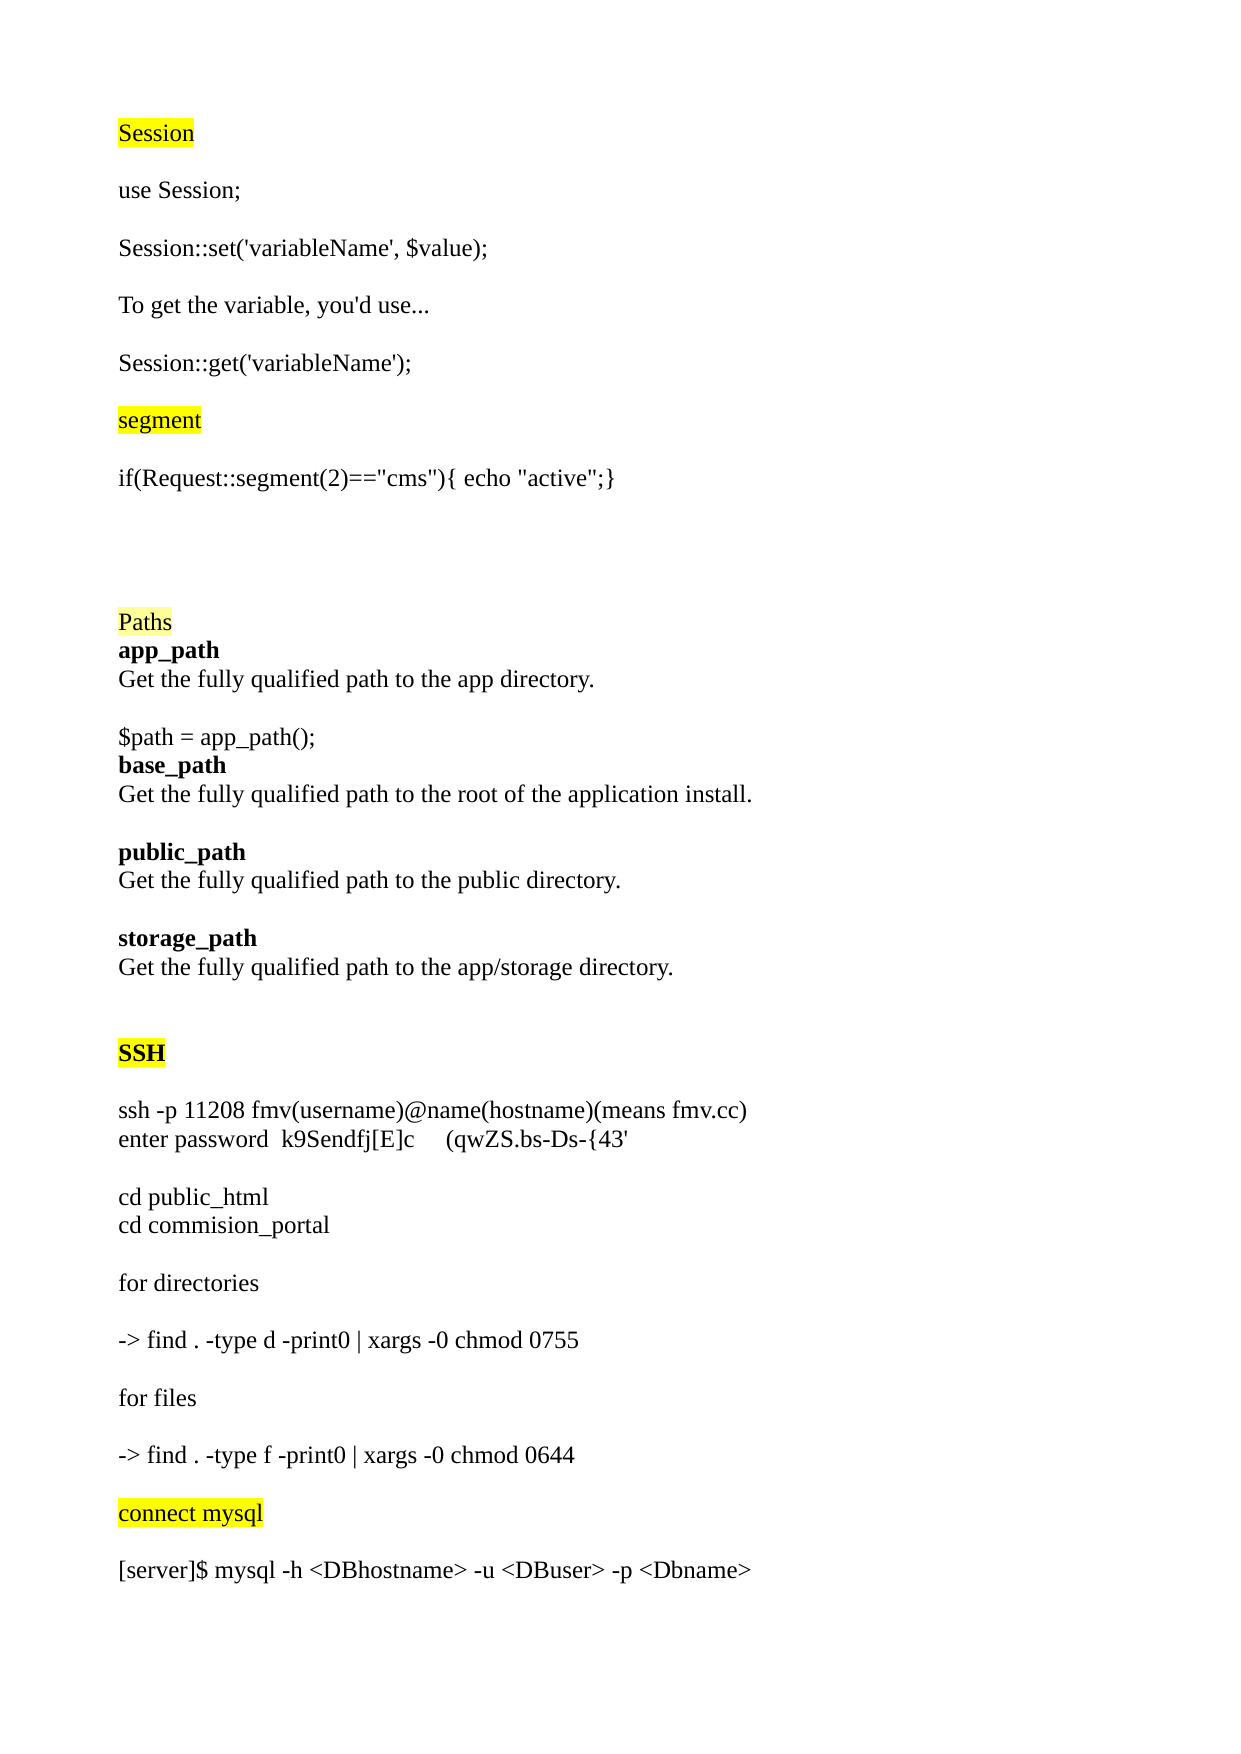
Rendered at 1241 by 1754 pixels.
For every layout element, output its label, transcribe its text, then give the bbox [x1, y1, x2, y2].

text Session::get('variableName'); [118, 348, 1122, 377]
text Get the fully qualified path to the root of the application install. [118, 779, 1122, 808]
text connect mysql [118, 1498, 1122, 1527]
text cd commision_portal [118, 1211, 1122, 1239]
text Get the fully qualified path to the public directory. [118, 866, 1122, 894]
text app_path [118, 636, 1122, 664]
text Session [118, 118, 1122, 147]
text storage_path [118, 923, 1122, 952]
text ssh -p 11208 fmv(username)@name(hostname)(means fmv.cc) [118, 1096, 1122, 1124]
text use Session; [118, 176, 1122, 204]
text To get the variable, you'd use... [118, 291, 1122, 319]
text -> find . -type f -print0 | xargs -0 chmod 0644 [118, 1441, 1122, 1469]
text public_path [118, 837, 1122, 866]
text [server]$ mysql -h <DBhostname> -u <DBuser> -p <Dbname> [118, 1556, 1122, 1584]
text for directories [118, 1268, 1122, 1297]
text segment [118, 406, 1122, 434]
text base_path [118, 751, 1122, 779]
text Paths [118, 607, 1122, 636]
text cd public_html [118, 1182, 1122, 1211]
text Get the fully qualified path to the app directory. [118, 664, 1122, 693]
text Session::set('variableName', $value); [118, 233, 1122, 262]
text SSH [118, 1038, 1122, 1067]
text for files [118, 1383, 1122, 1412]
text enter password k9Sendfj[E]c (qwZS.bs-Ds-{43' [118, 1124, 1122, 1153]
text -> find . -type d -print0 | xargs -0 chmod 0755 [118, 1326, 1122, 1354]
text if(Request::segment(2)=="cms"){ echo "active";} [118, 463, 1122, 492]
text Get the fully qualified path to the app/storage directory. [118, 952, 1122, 981]
text $path = app_path(); [118, 722, 1122, 751]
